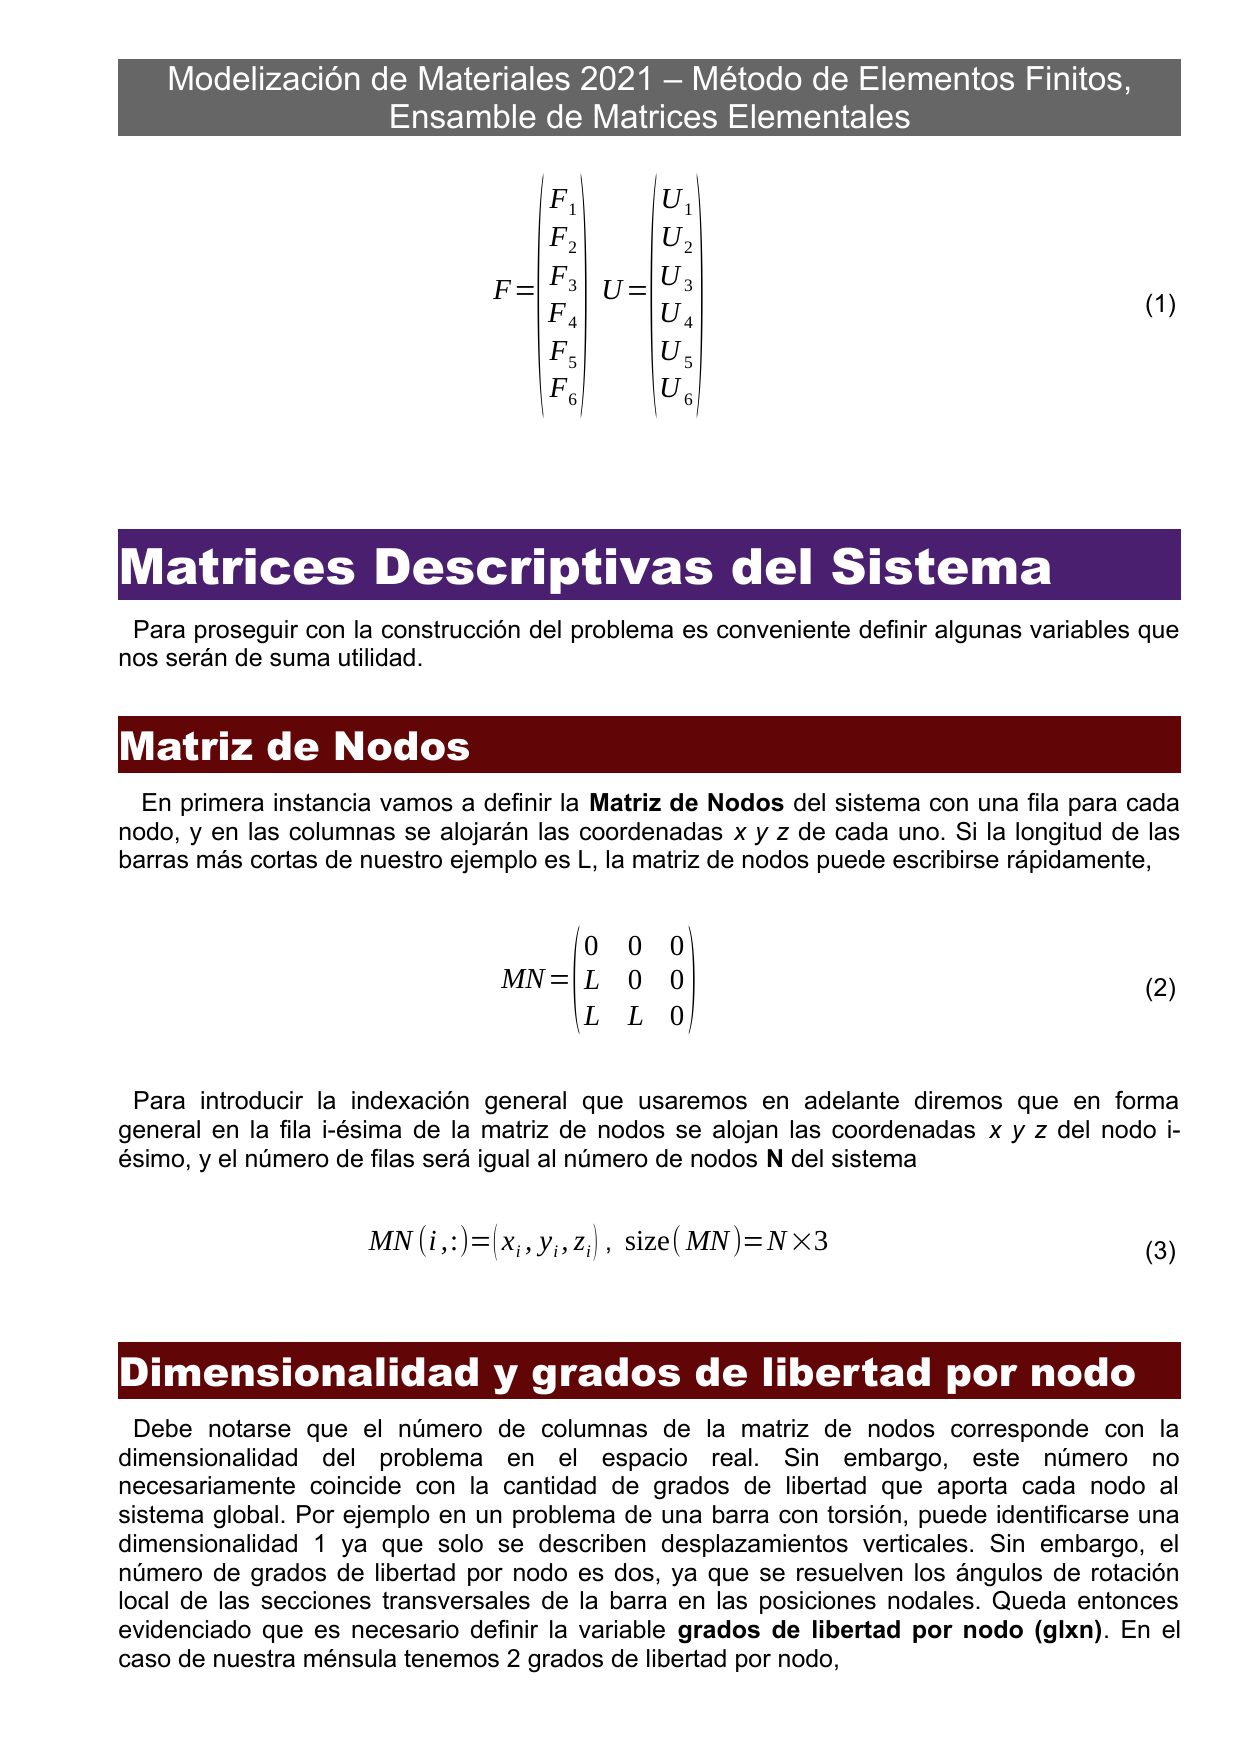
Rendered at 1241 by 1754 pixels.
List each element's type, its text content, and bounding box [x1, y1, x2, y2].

text Para proseguir con la construcción del problema es conveniente definir algunas variables que nos serán de suma utilidad. [118, 615, 1181, 672]
text Para introducir la indexación general que usaremos en adelante diremos que en forma general en la fila i-ésima de la matriz de nodos se alojan las coordenadas x y z del nodo i-ésimo, y el número de filas será igual al número de nodos N del sistema [118, 1086, 1181, 1172]
table_header [118, 918, 1063, 1057]
text En primera instancia vamos a definir la Matriz de Nodos del sistema con una fila para cada nodo, y en las columnas se alojarán las coordenadas x y z de cada uno. Si la longitud de las barras más cortas de nuestro ejemplo es L, la matriz de nodos puede escribirse rápidamente, [118, 788, 1181, 874]
text Debe notarse que el número de columnas de la matriz de nodos corresponde con la dimensionalidad del problema en el espacio real. Sin embargo, este número no necesariamente coincide con la cantidad de grados de libertad que aporta cada nodo al sistema global. Por ejemplo en un problema de una barra con torsión, puede identificarse una dimensionalidad 1 ya que solo se describen desplazamientos verticales. Sin embargo, el número de grados de libertad por nodo es dos, ya que se resuelven los ángulos de rotación local de las secciones transversales de la barra en las posiciones nodales. Queda entonces evidenciado que es necesario definir la variable grados de libertad por nodo (glxn). En el caso de nuestra ménsula tenemos 2 grados de libertad por nodo, [118, 1414, 1181, 1672]
table_header (2) [1063, 918, 1181, 1057]
table_header [118, 165, 1063, 441]
subtitle Matrices Descriptivas del Sistema [118, 529, 1181, 600]
subtitle Matriz de Nodos [118, 716, 1181, 773]
table_header (3) [1063, 1217, 1181, 1283]
subtitle Dimensionalidad y grados de libertad por nodo [118, 1342, 1181, 1399]
table_header , [118, 1217, 1063, 1283]
table_header (1) [1063, 165, 1181, 441]
